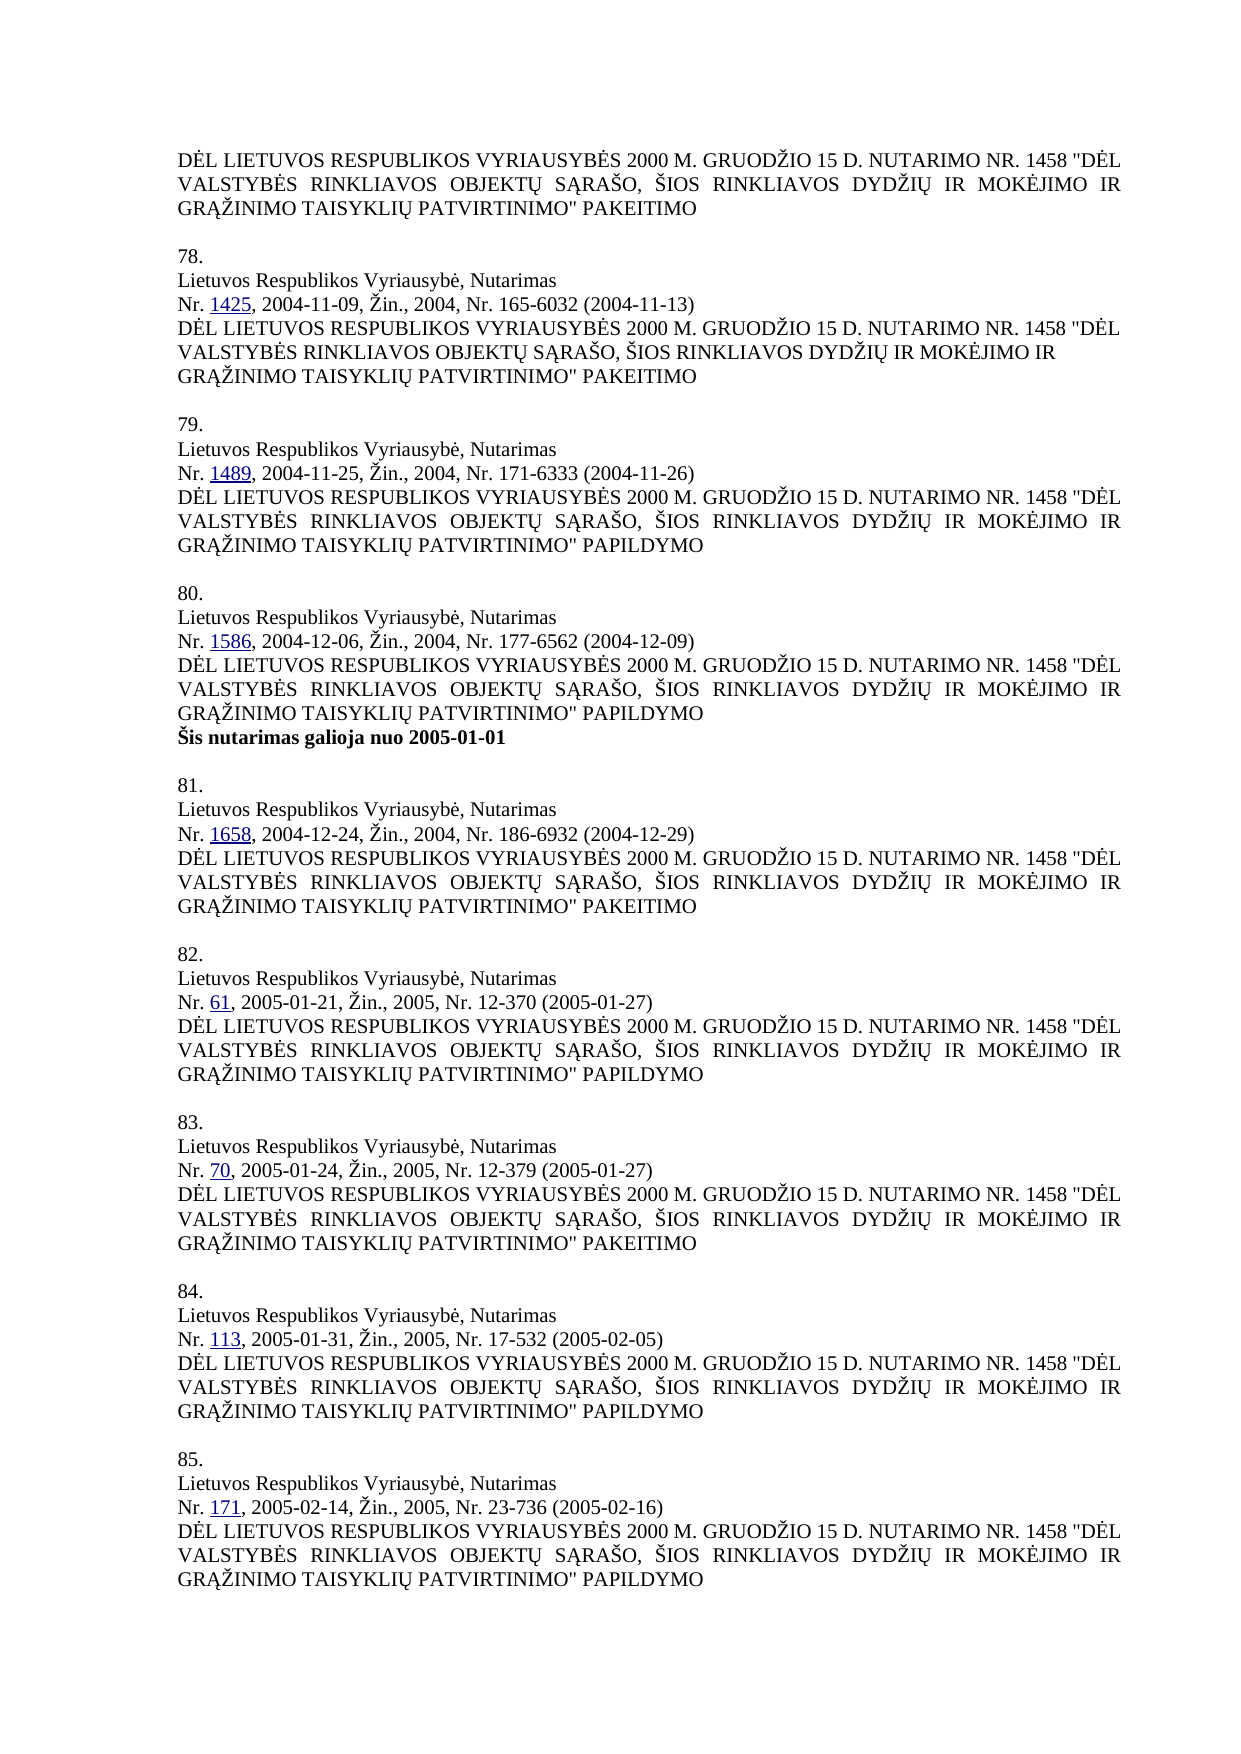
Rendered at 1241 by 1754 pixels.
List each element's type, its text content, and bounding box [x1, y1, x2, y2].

text DĖL LIETUVOS RESPUBLIKOS VYRIAUSYBĖS 2000 M. GRUODŽIO 15 D. NUTARIMO NR. 1458 "DĖL VALSTYBĖS RINKLIAVOS OBJEKTŲ SĄRAŠO, ŠIOS RINKLIAVOS DYDŽIŲ IR MOKĖJIMO IR GRĄŽINIMO TAISYKLIŲ PATVIRTINIMO" PAPILDYMO [177, 484, 1122, 557]
text Nr. 70, 2005-01-24, Žin., 2005, Nr. 12-379 (2005-01-27) [177, 1158, 1122, 1182]
text Nr. 1658, 2004-12-24, Žin., 2004, Nr. 186-6932 (2004-12-29) [177, 821, 1122, 846]
text Lietuvos Respublikos Vyriausybė, Nutarimas [177, 1134, 1122, 1158]
text DĖL LIETUVOS RESPUBLIKOS VYRIAUSYBĖS 2000 M. GRUODŽIO 15 D. NUTARIMO NR. 1458 "DĖL VALSTYBĖS RINKLIAVOS OBJEKTŲ SĄRAŠO, ŠIOS RINKLIAVOS DYDŽIŲ IR MOKĖJIMO IR GRĄŽINIMO TAISYKLIŲ PATVIRTINIMO" PAKEITIMO [177, 846, 1122, 918]
text DĖL LIETUVOS RESPUBLIKOS VYRIAUSYBĖS 2000 M. GRUODŽIO 15 D. NUTARIMO NR. 1458 "DĖL VALSTYBĖS RINKLIAVOS OBJEKTŲ SĄRAŠO, ŠIOS RINKLIAVOS DYDŽIŲ IR MOKĖJIMO IR GRĄŽINIMO TAISYKLIŲ PATVIRTINIMO" PAPILDYMO [177, 1519, 1122, 1591]
text DĖL LIETUVOS RESPUBLIKOS VYRIAUSYBĖS 2000 M. GRUODŽIO 15 D. NUTARIMO NR. 1458 "DĖL VALSTYBĖS RINKLIAVOS OBJEKTŲ SĄRAŠO, ŠIOS RINKLIAVOS DYDŽIŲ IR MOKĖJIMO IR GRĄŽINIMO TAISYKLIŲ PATVIRTINIMO" PAKEITIMO [177, 148, 1122, 220]
text 82. [177, 942, 1122, 966]
text 78. [177, 244, 1122, 268]
text Lietuvos Respublikos Vyriausybė, Nutarimas [177, 966, 1122, 990]
text Lietuvos Respublikos Vyriausybė, Nutarimas [177, 1303, 1122, 1327]
text Šis nutarimas galioja nuo 2005-01-01 [177, 725, 1122, 749]
text Nr. 171, 2005-02-14, Žin., 2005, Nr. 23-736 (2005-02-16) [177, 1495, 1122, 1519]
text Nr. 1489, 2004-11-25, Žin., 2004, Nr. 171-6333 (2004-11-26) [177, 461, 1122, 484]
text Nr. 61, 2005-01-21, Žin., 2005, Nr. 12-370 (2005-01-27) [177, 990, 1122, 1014]
text Lietuvos Respublikos Vyriausybė, Nutarimas [177, 436, 1122, 461]
text 80. [177, 581, 1122, 605]
text Lietuvos Respublikos Vyriausybė, Nutarimas [177, 797, 1122, 821]
text DĖL LIETUVOS RESPUBLIKOS VYRIAUSYBĖS 2000 M. GRUODŽIO 15 D. NUTARIMO NR. 1458 "DĖL VALSTYBĖS RINKLIAVOS OBJEKTŲ SĄRAŠO, ŠIOS RINKLIAVOS DYDŽIŲ IR MOKĖJIMO IR GRĄŽINIMO TAISYKLIŲ PATVIRTINIMO" PAKEITIMO [177, 316, 1122, 388]
text 83. [177, 1110, 1122, 1134]
text DĖL LIETUVOS RESPUBLIKOS VYRIAUSYBĖS 2000 M. GRUODŽIO 15 D. NUTARIMO NR. 1458 "DĖL VALSTYBĖS RINKLIAVOS OBJEKTŲ SĄRAŠO, ŠIOS RINKLIAVOS DYDŽIŲ IR MOKĖJIMO IR GRĄŽINIMO TAISYKLIŲ PATVIRTINIMO" PAPILDYMO [177, 1351, 1122, 1423]
text 85. [177, 1447, 1122, 1471]
text 79. [177, 412, 1122, 436]
text 81. [177, 773, 1122, 797]
text Nr. 1586, 2004-12-06, Žin., 2004, Nr. 177-6562 (2004-12-09) [177, 629, 1122, 653]
text Lietuvos Respublikos Vyriausybė, Nutarimas [177, 605, 1122, 629]
text 84. [177, 1279, 1122, 1303]
text Lietuvos Respublikos Vyriausybė, Nutarimas [177, 1471, 1122, 1495]
text DĖL LIETUVOS RESPUBLIKOS VYRIAUSYBĖS 2000 M. GRUODŽIO 15 D. NUTARIMO NR. 1458 "DĖL VALSTYBĖS RINKLIAVOS OBJEKTŲ SĄRAŠO, ŠIOS RINKLIAVOS DYDŽIŲ IR MOKĖJIMO IR GRĄŽINIMO TAISYKLIŲ PATVIRTINIMO" PAPILDYMO [177, 1014, 1122, 1086]
text DĖL LIETUVOS RESPUBLIKOS VYRIAUSYBĖS 2000 M. GRUODŽIO 15 D. NUTARIMO NR. 1458 "DĖL VALSTYBĖS RINKLIAVOS OBJEKTŲ SĄRAŠO, ŠIOS RINKLIAVOS DYDŽIŲ IR MOKĖJIMO IR GRĄŽINIMO TAISYKLIŲ PATVIRTINIMO" PAPILDYMO [177, 653, 1122, 725]
text Nr. 1425, 2004-11-09, Žin., 2004, Nr. 165-6032 (2004-11-13) [177, 292, 1122, 316]
text DĖL LIETUVOS RESPUBLIKOS VYRIAUSYBĖS 2000 M. GRUODŽIO 15 D. NUTARIMO NR. 1458 "DĖL VALSTYBĖS RINKLIAVOS OBJEKTŲ SĄRAŠO, ŠIOS RINKLIAVOS DYDŽIŲ IR MOKĖJIMO IR GRĄŽINIMO TAISYKLIŲ PATVIRTINIMO" PAKEITIMO [177, 1182, 1122, 1254]
text Lietuvos Respublikos Vyriausybė, Nutarimas [177, 268, 1122, 292]
text Nr. 113, 2005-01-31, Žin., 2005, Nr. 17-532 (2005-02-05) [177, 1327, 1122, 1351]
